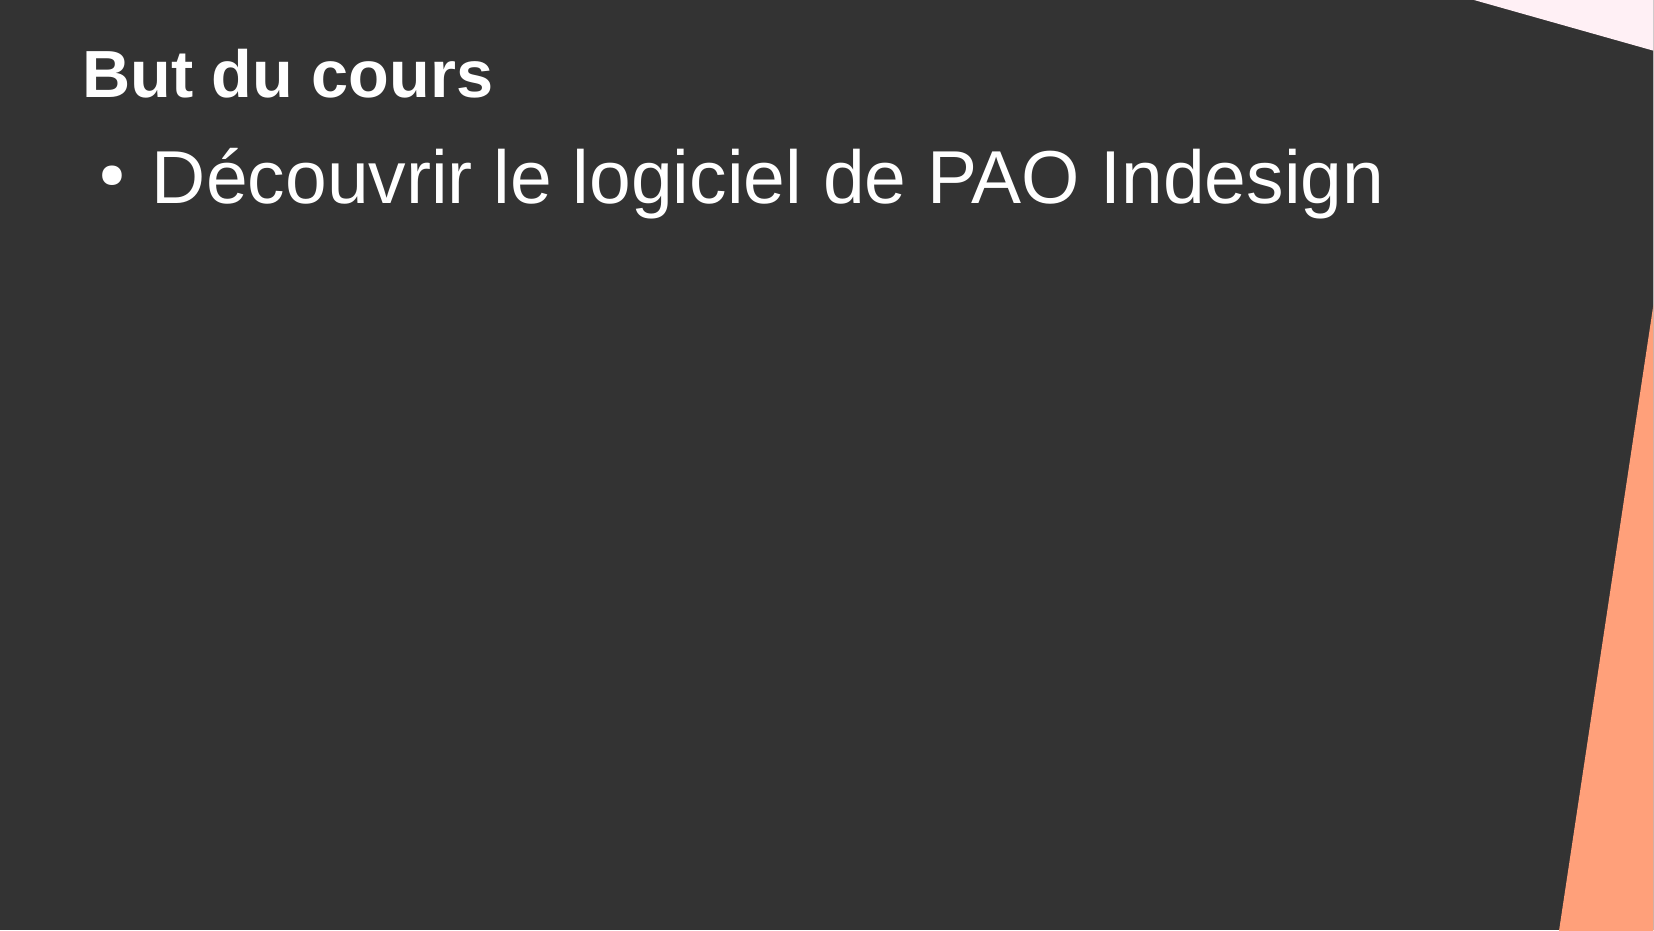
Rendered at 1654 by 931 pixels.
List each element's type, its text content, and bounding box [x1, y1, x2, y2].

text_box [1559, 300, 1654, 931]
title But du cours [82, 37, 1571, 122]
list Découvrir le logiciel de PAO Indesign [80, 135, 1560, 762]
text_box [1473, 0, 1654, 51]
